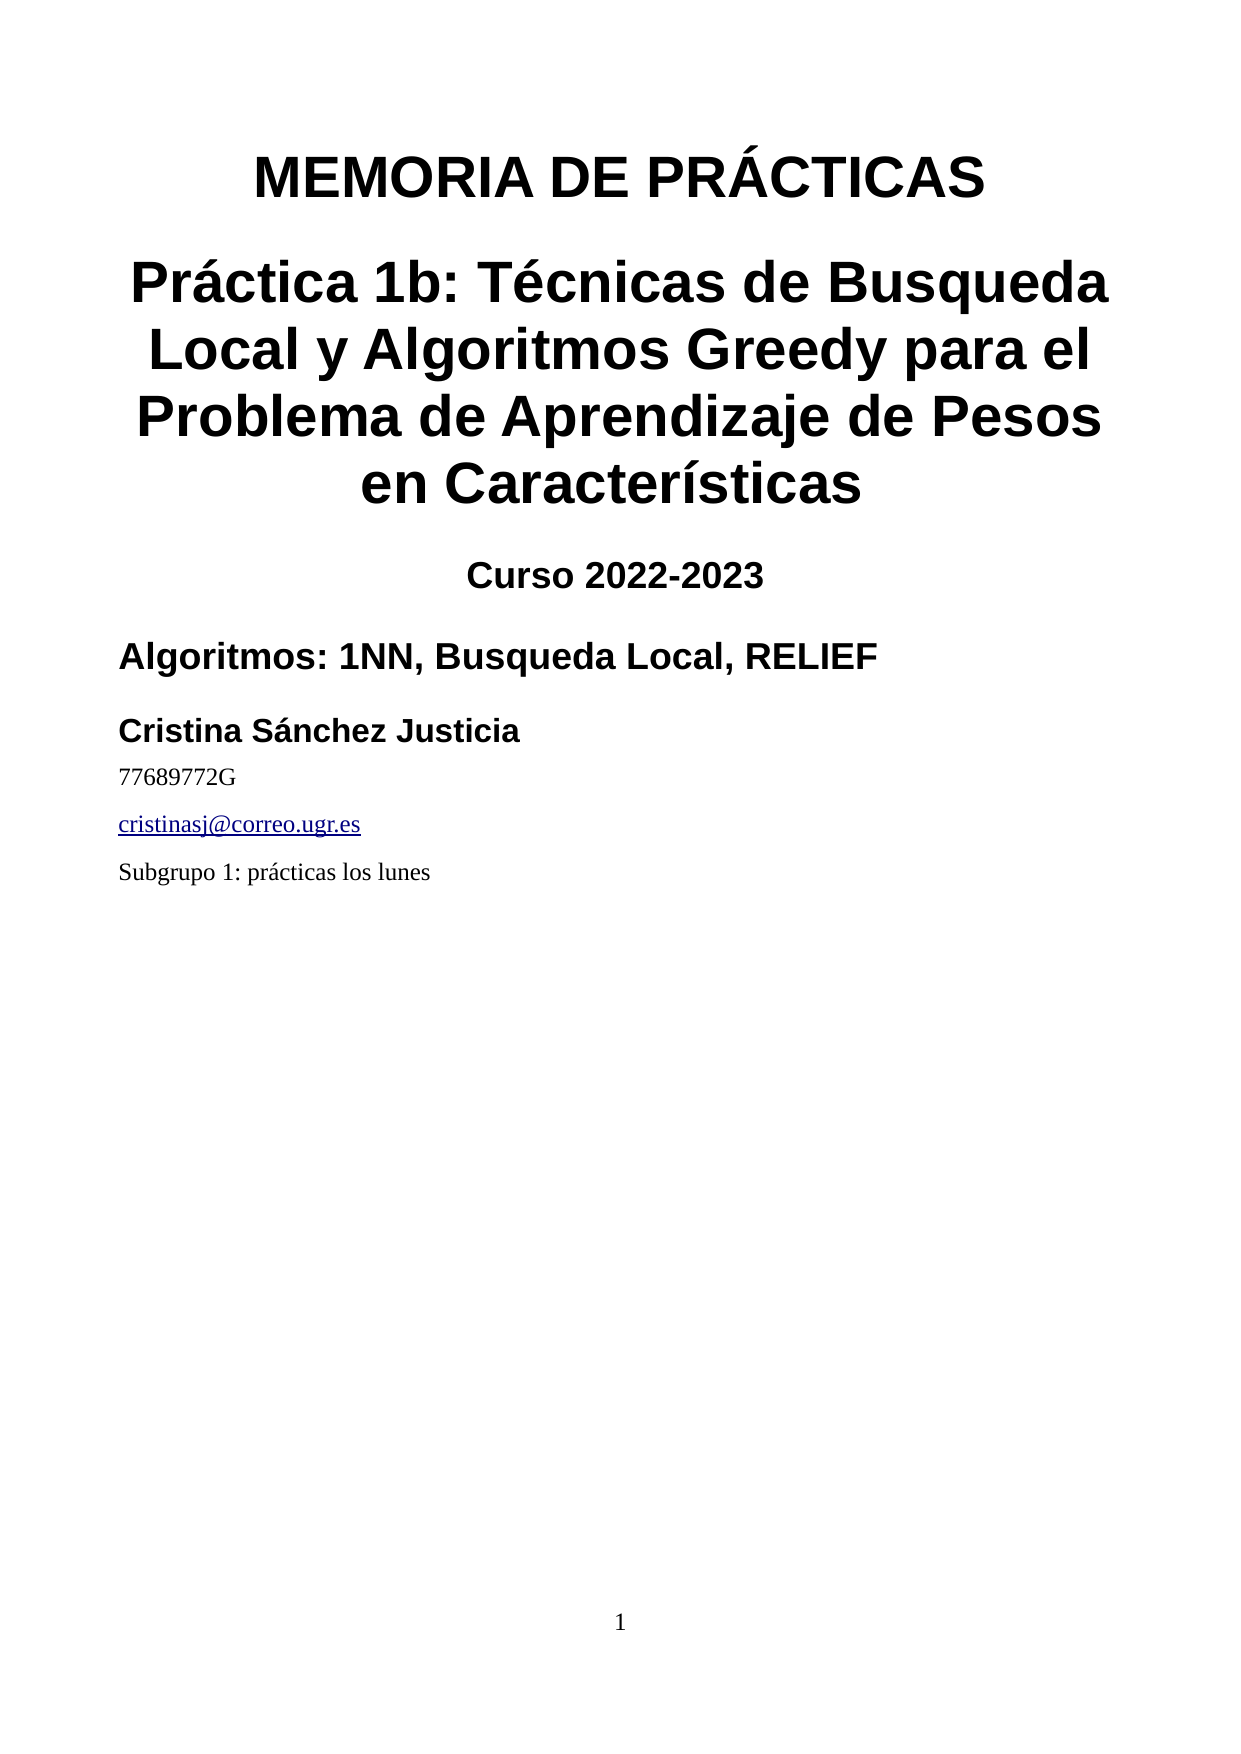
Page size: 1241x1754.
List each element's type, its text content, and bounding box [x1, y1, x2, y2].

subtitle Curso 2022-2023 [118, 553, 1122, 597]
title Práctica 1b: Técnicas de Busqueda Local y Algoritmos Greedy para el Problema de Aprendizaje de Pesos en Características [118, 248, 1122, 516]
text 77689772G [118, 762, 1122, 790]
title MEMORIA DE PRÁCTICAS [118, 143, 1122, 210]
text cristinasj@correo.ugr.es [118, 809, 1122, 838]
text Subgrupo 1: prácticas los lunes [118, 857, 1122, 886]
subtitle Algoritmos: 1NN, Busqueda Local, RELIEF [118, 634, 1122, 677]
subtitle Cristina Sánchez Justicia [118, 711, 1122, 749]
